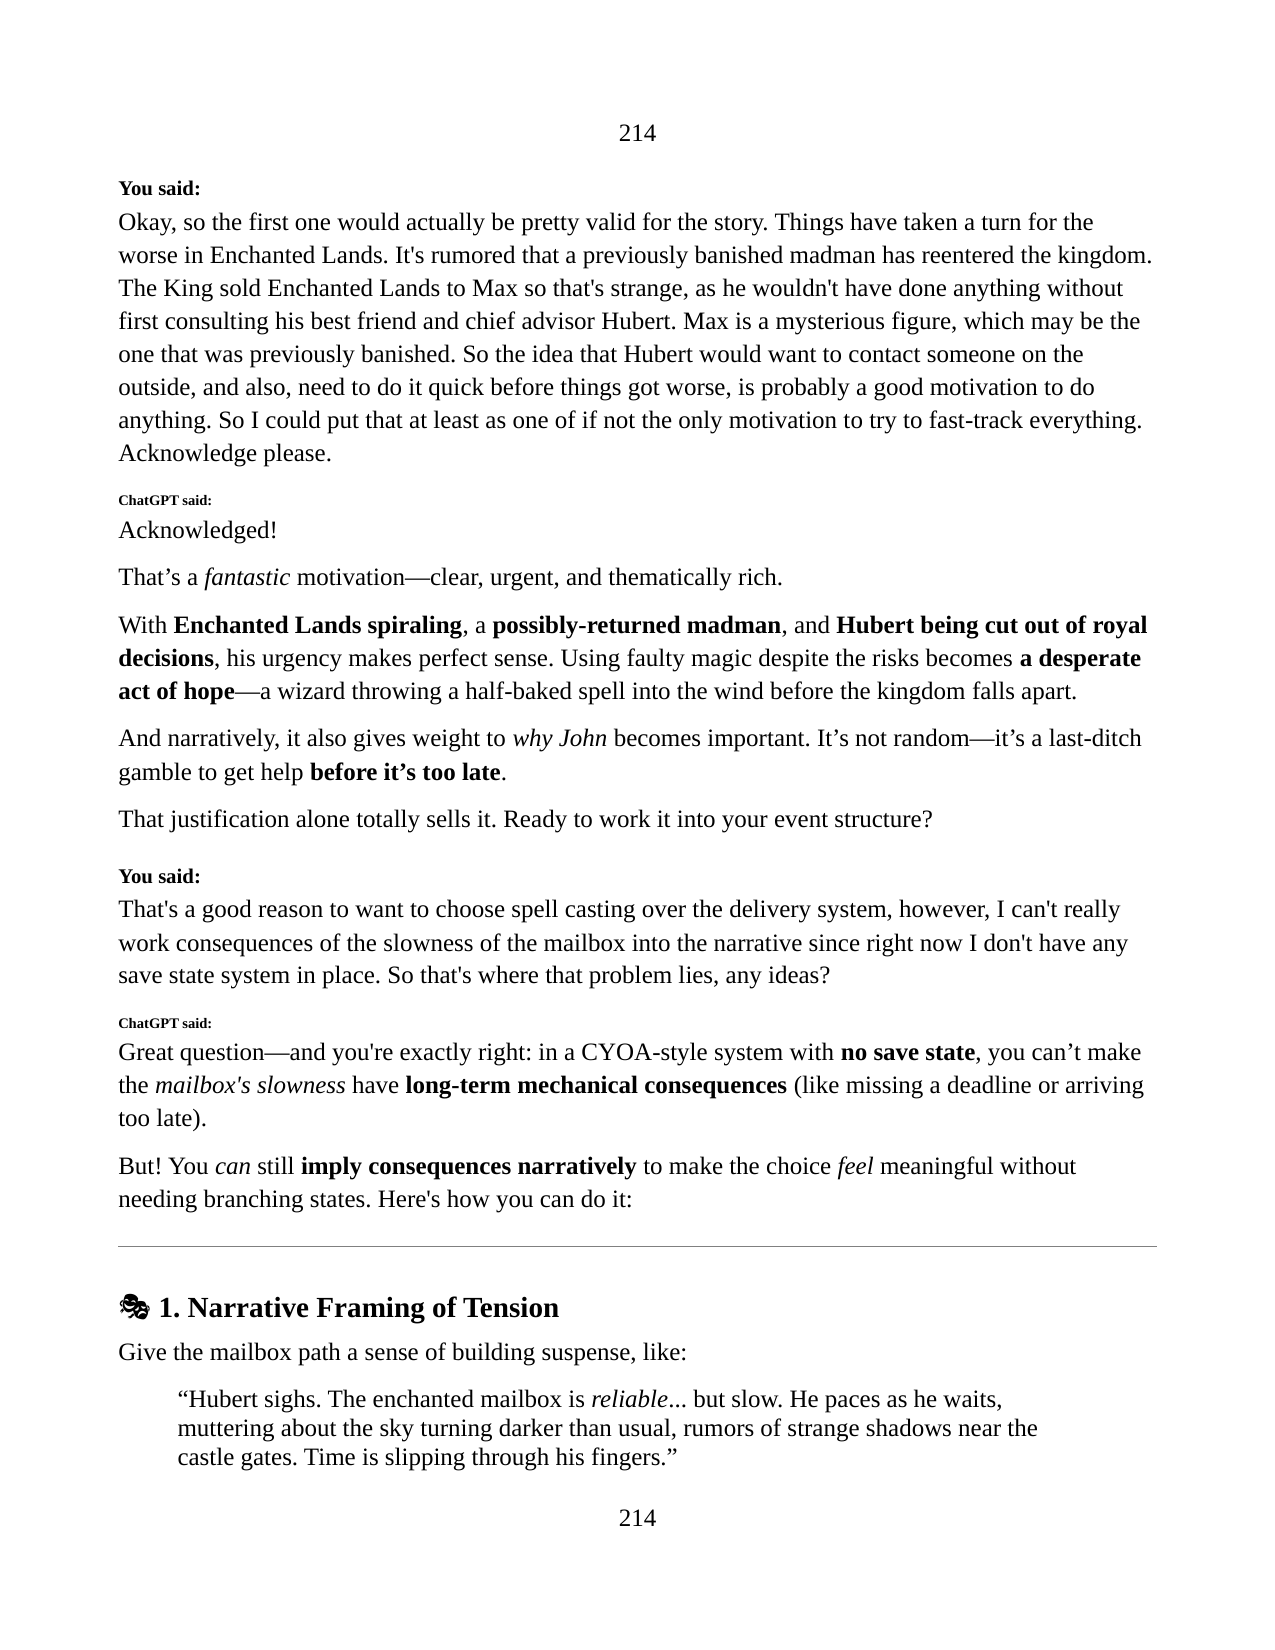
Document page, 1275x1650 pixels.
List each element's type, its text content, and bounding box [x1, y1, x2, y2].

text With Enchanted Lands spiraling, a possibly-returned madman, and Hubert being cut out of royal decisions, his urgency makes perfect sense. Using faulty magic despite the risks becomes a desperate act of hope—a wizard throwing a half-baked spell into the wind before the kingdom falls apart. [118, 610, 1157, 705]
subtitle You said: [118, 176, 1157, 200]
text Give the mailbox path a sense of building suspense, like: [118, 1337, 1157, 1365]
subtitle ChatGPT said: [118, 492, 1157, 508]
subtitle ChatGPT said: [118, 1014, 1157, 1031]
subtitle 🎭 1. Narrative Framing of Tension [118, 1291, 1157, 1324]
text That's a good reason to want to choose spell casting over the delivery system, however, I can't really work consequences of the slowness of the mailbox into the narrative since right now I don't have any save state system in place. So that's where that problem lies, any ideas? [118, 894, 1157, 989]
subtitle You said: [118, 864, 1157, 888]
text Acknowledged! ✅ [118, 515, 1157, 543]
text Great question—and you're exactly right: in a CYOA-style system with no save state, you can’t make the mailbox's slowness have long-term mechanical consequences (like missing a deadline or arriving too late). [118, 1037, 1157, 1132]
text And narratively, it also gives weight to why John becomes important. It’s not random—it’s a last-ditch gamble to get help before it’s too late. [118, 723, 1157, 785]
text “Hubert sighs. The enchanted mailbox is reliable... but slow. He paces as he waits, muttering about the sky turning darker than usual, rumors of strange shadows near the castle gates. Time is slipping through his fingers.” [177, 1384, 1098, 1471]
text That’s a fantastic motivation—clear, urgent, and thematically rich. [118, 562, 1157, 591]
text But! You can still imply consequences narratively to make the choice feel meaningful without needing branching states. Here's how you can do it: [118, 1151, 1157, 1213]
text Okay, so the first one would actually be pretty valid for the story. Things have taken a turn for the worse in Enchanted Lands. It's rumored that a previously banished madman has reentered the kingdom. The King sold Enchanted Lands to Max so that's strange, as he wouldn't have done anything without first consulting his best friend and chief advisor Hubert. Max is a mysterious figure, which may be the one that was previously banished. So the idea that Hubert would want to contact someone on the outside, and also, need to do it quick before things got worse, is probably a good motivation to do anything. So I could put that at least as one of if not the only motivation to try to fast-track everything. Acknowledge please. [118, 207, 1157, 467]
text That justification alone totally sells it. Ready to work it into your event structure? [118, 804, 1157, 833]
